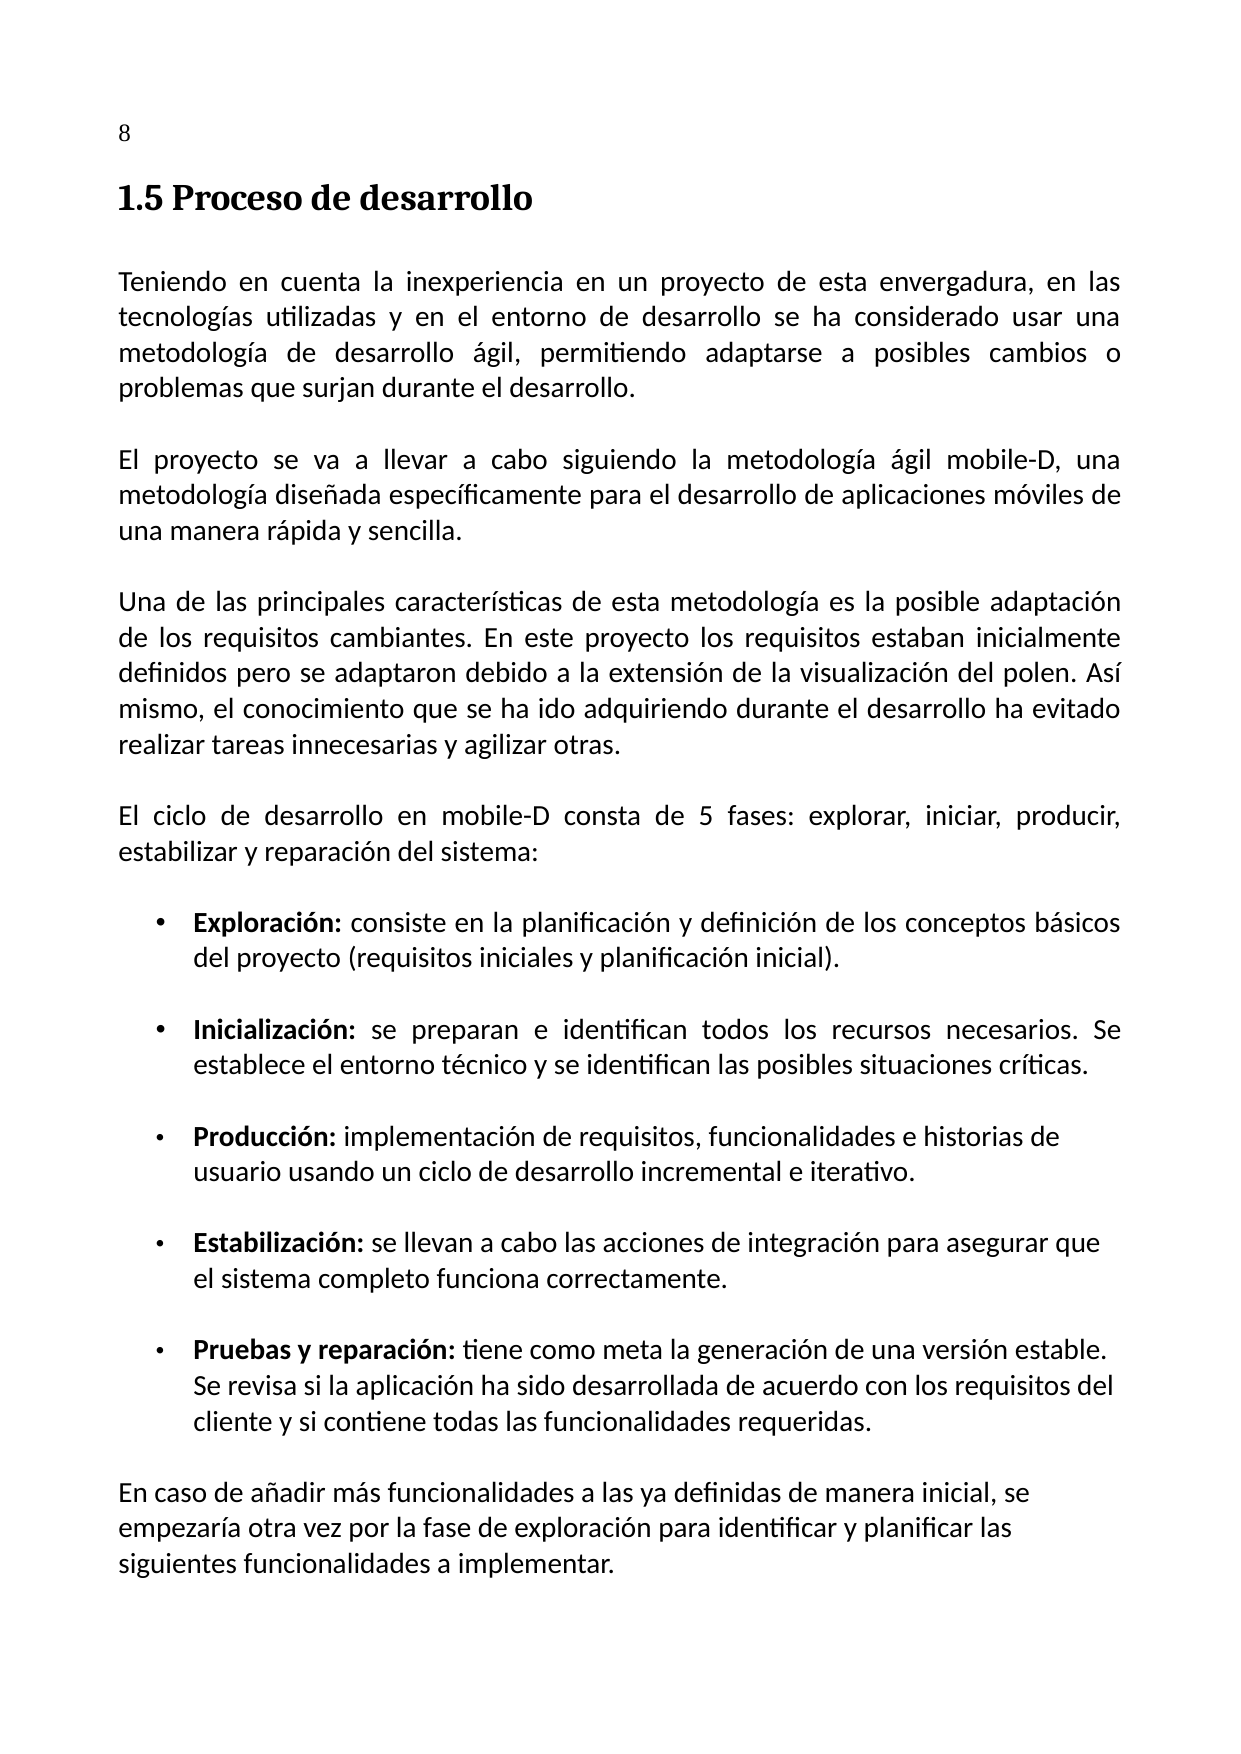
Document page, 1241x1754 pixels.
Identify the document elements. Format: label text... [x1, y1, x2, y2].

list Exploración: consiste en la planificación y definición de los conceptos básicos del proyecto (requisitos iniciales y planificación inicial). [156, 904, 1122, 975]
text Una de las principales características de esta metodología es la posible adaptación de los requisitos cambiantes. En este proyecto los requisitos estaban inicialmente definidos pero se adaptaron debido a la extensión de la visualización del polen. Así mismo, el conocimiento que se ha ido adquiriendo durante el desarrollo ha evitado realizar tareas innecesarias y agilizar otras. [118, 583, 1122, 761]
list Inicialización: se preparan e identifican todos los recursos necesarios. Se establece el entorno técnico y se identifican las posibles situaciones críticas. [156, 1011, 1122, 1082]
text El proyecto se va a llevar a cabo siguiendo la metodología ágil mobile-D, una metodología diseñada específicamente para el desarrollo de aplicaciones móviles de una manera rápida y sencilla. [118, 441, 1122, 548]
list Producción: implementación de requisitos, funcionalidades e historias de usuario usando un ciclo de desarrollo incremental e iterativo. [156, 1118, 1122, 1189]
list Pruebas y reparación: tiene como meta la generación de una versión estable. Se revisa si la aplicación ha sido desarrollada de acuerdo con los requisitos del cliente y si contiene todas las funcionalidades requeridas. [156, 1331, 1122, 1438]
text El ciclo de desarrollo en mobile-D consta de 5 fases: explorar, iniciar, producir, estabilizar y reparación del sistema: [118, 797, 1122, 868]
text 1.5 Proceso de desarrollo [118, 176, 1122, 219]
list Estabilización: se llevan a cabo las acciones de integración para asegurar que el sistema completo funciona correctamente. [156, 1224, 1122, 1296]
text Teniendo en cuenta la inexperiencia en un proyecto de esta envergadura, en las tecnologías utilizadas y en el entorno de desarrollo se ha considerado usar una metodología de desarrollo ágil, permitiendo adaptarse a posibles cambios o problemas que surjan durante el desarrollo. [118, 263, 1122, 405]
text En caso de añadir más funcionalidades a las ya definidas de manera inicial, se empezaría otra vez por la fase de exploración para identificar y planificar las siguientes funcionalidades a implementar. [118, 1474, 1122, 1581]
